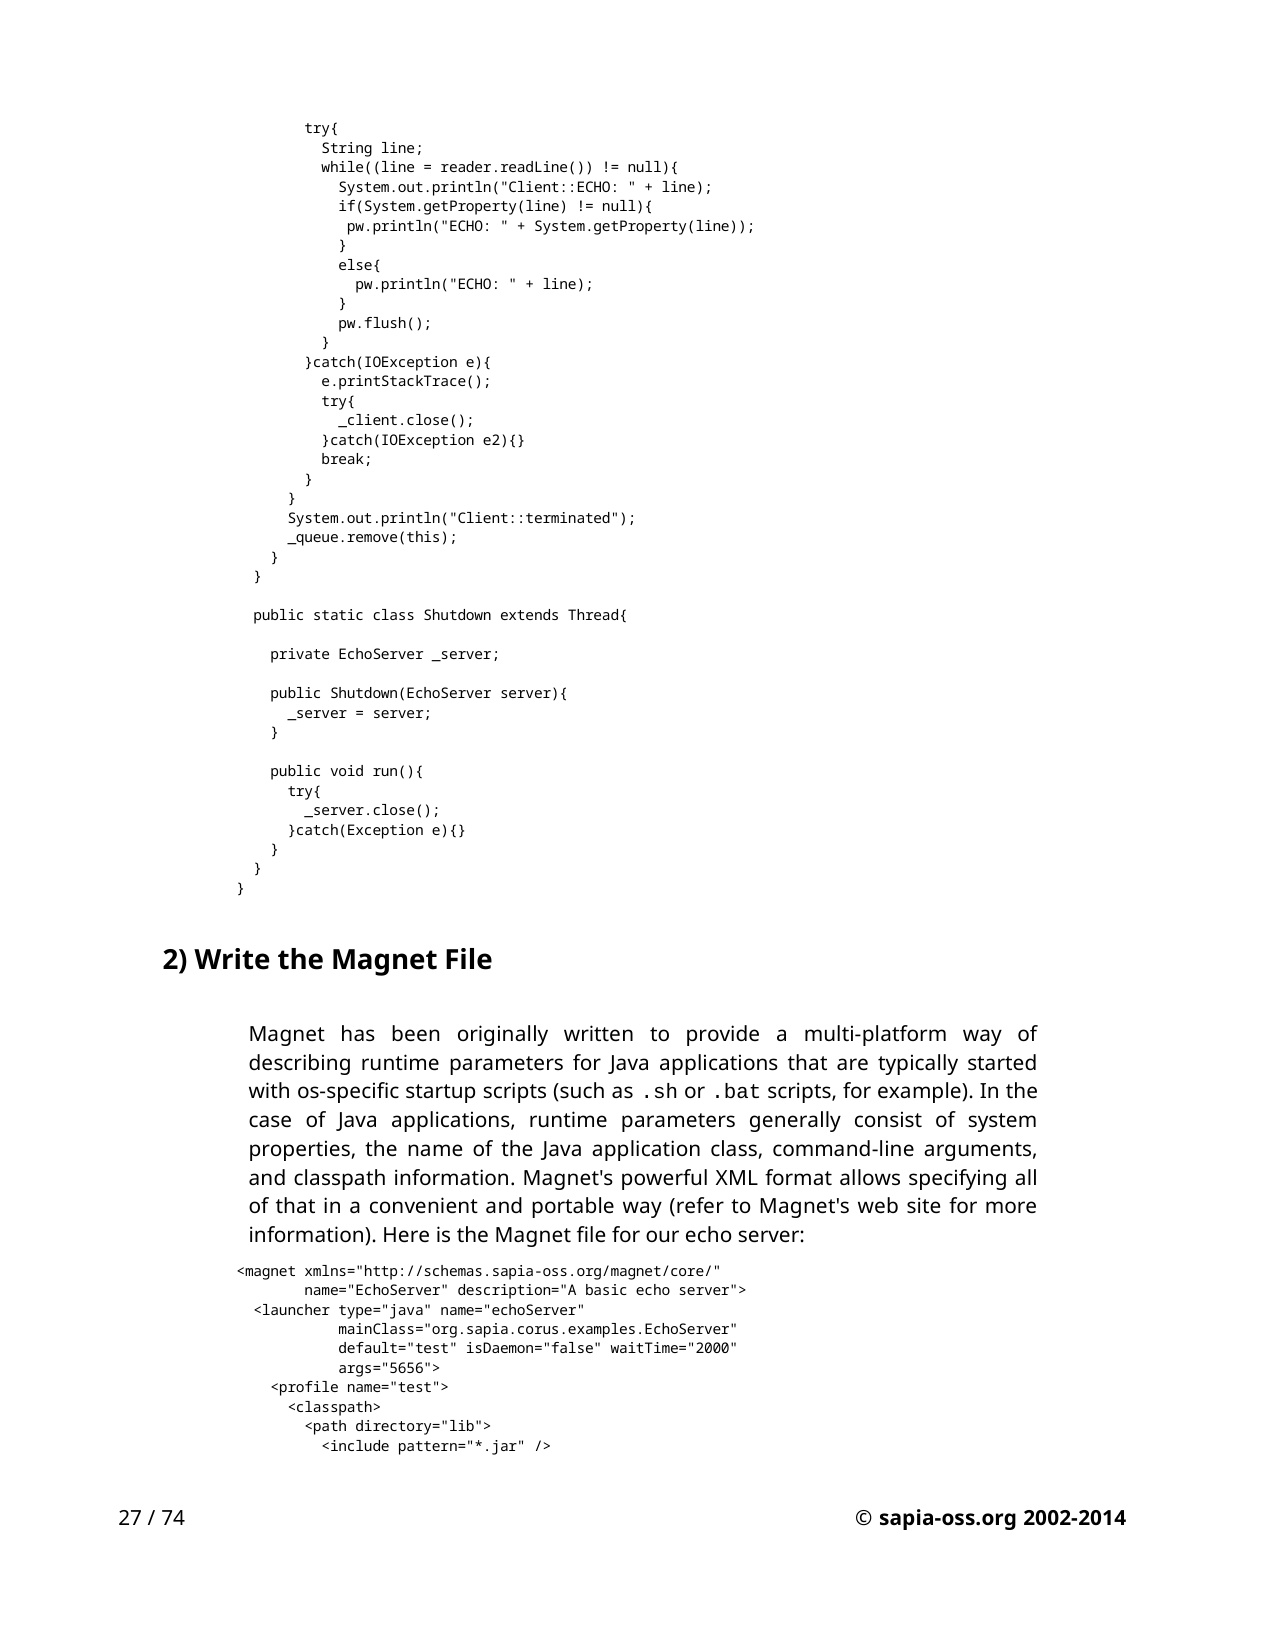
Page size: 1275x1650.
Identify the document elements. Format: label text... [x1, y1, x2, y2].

text e.printStackTrace(); [236, 371, 1039, 391]
text _server.close(); [236, 800, 1039, 819]
text args="5656"> [236, 1358, 1039, 1377]
text <include pattern="*.jar" /> [236, 1436, 1039, 1455]
text private EchoServer _server; [236, 644, 1039, 663]
text <path directory="lib"> [236, 1416, 1039, 1436]
text } [236, 488, 1039, 508]
text <profile name="test"> [236, 1377, 1039, 1397]
text public Shutdown(EchoServer server){ [236, 683, 1039, 702]
text name="EchoServer" description="A basic echo server"> [236, 1280, 1039, 1299]
text pw.println("ECHO: " + System.getProperty(line)); [236, 216, 1039, 235]
text default="test" isDaemon="false" waitTime="2000" [236, 1338, 1039, 1358]
text mainClass="org.sapia.corus.examples.EchoServer" [236, 1319, 1039, 1338]
text <classpath> [236, 1397, 1039, 1416]
text }catch(Exception e){} [236, 819, 1039, 839]
text }catch(IOException e2){} [236, 430, 1039, 449]
text } [236, 293, 1039, 313]
text pw.println("ECHO: " + line); [236, 274, 1039, 293]
text _client.close(); [236, 410, 1039, 430]
text Magnet has been originally written to provide a multi-platform way of describing runtime parameters for Java applications that are typically started with os-specific startup scripts (such as .sh or .bat scripts, for example). In the case of Java applications, runtime parameters generally consist of system properties, the name of the Java application class, command-line arguments, and classpath information. Magnet's powerful XML format allows specifying all of that in a convenient and portable way (refer to Magnet's web site for more information). Here is the Magnet file for our echo server: [248, 1019, 1039, 1248]
text } [236, 566, 1039, 586]
text } [236, 235, 1039, 254]
text pw.flush(); [236, 313, 1039, 332]
text } [236, 839, 1039, 858]
text <launcher type="java" name="echoServer" [236, 1299, 1039, 1319]
text } [236, 469, 1039, 488]
text public void run(){ [236, 761, 1039, 780]
text } [236, 858, 1039, 878]
text String line; [236, 138, 1039, 157]
text _queue.remove(this); [236, 527, 1039, 547]
text } [236, 878, 1039, 897]
text try{ [236, 780, 1039, 800]
text _server = server; [236, 702, 1039, 722]
text } [236, 547, 1039, 566]
subtitle 2) Write the Magnet File [162, 940, 1039, 977]
text System.out.println("Client::ECHO: " + line); [236, 177, 1039, 196]
text <magnet xmlns="http://schemas.sapia-oss.org/magnet/core/" [236, 1261, 1039, 1280]
text System.out.println("Client::terminated"); [236, 508, 1039, 527]
text } [236, 332, 1039, 352]
text if(System.getProperty(line) != null){ [236, 196, 1039, 216]
text try{ [236, 118, 1039, 138]
text while((line = reader.readLine()) != null){ [236, 157, 1039, 177]
text } [236, 722, 1039, 741]
text }catch(IOException e){ [236, 352, 1039, 371]
text public static class Shutdown extends Thread{ [236, 605, 1039, 624]
text else{ [236, 254, 1039, 274]
text try{ [236, 391, 1039, 410]
text break; [236, 449, 1039, 469]
